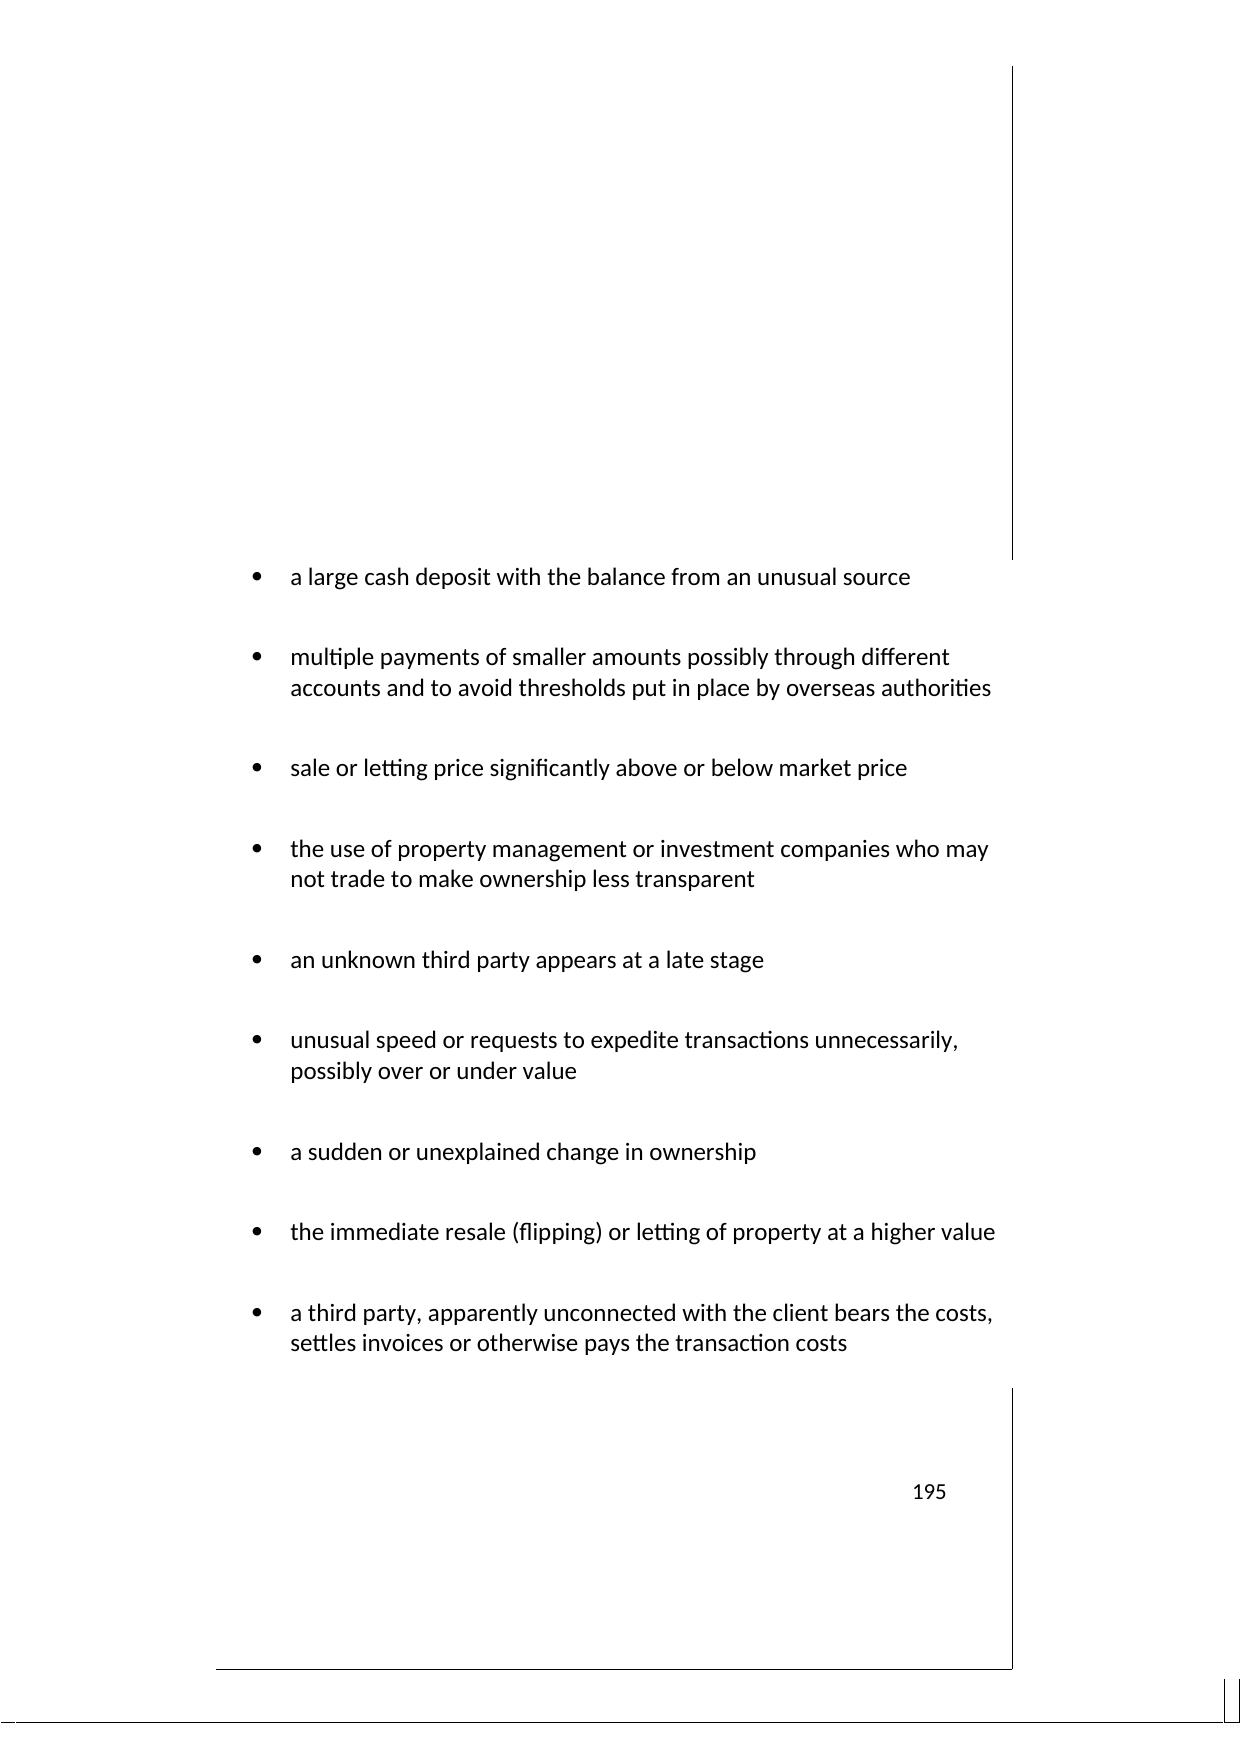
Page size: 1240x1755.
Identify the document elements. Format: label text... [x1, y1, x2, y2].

list multiple payments of smaller amounts possibly through different accounts and to avoid thresholds put in place by overseas authorities [253, 641, 1012, 702]
list the use of property management or investment companies who may not trade to make ownership less transparent [253, 833, 1012, 894]
list the immediate resale (flipping) or letting of property at a higher value [253, 1216, 1012, 1247]
list a large cash deposit with the balance from an unusual source [253, 561, 1012, 591]
list sale or letting price significantly above or below market price [253, 752, 1012, 783]
list unusual speed or requests to expedite transactions unnecessarily, possibly over or under value [253, 1024, 1012, 1086]
list an unknown third party appears at a late stage [253, 944, 1012, 974]
list a sudden or unexplained change in ownership [253, 1136, 1012, 1166]
list a third party, apparently unconnected with the client bears the costs, settles invoices or otherwise pays the transaction costs [253, 1297, 1012, 1358]
